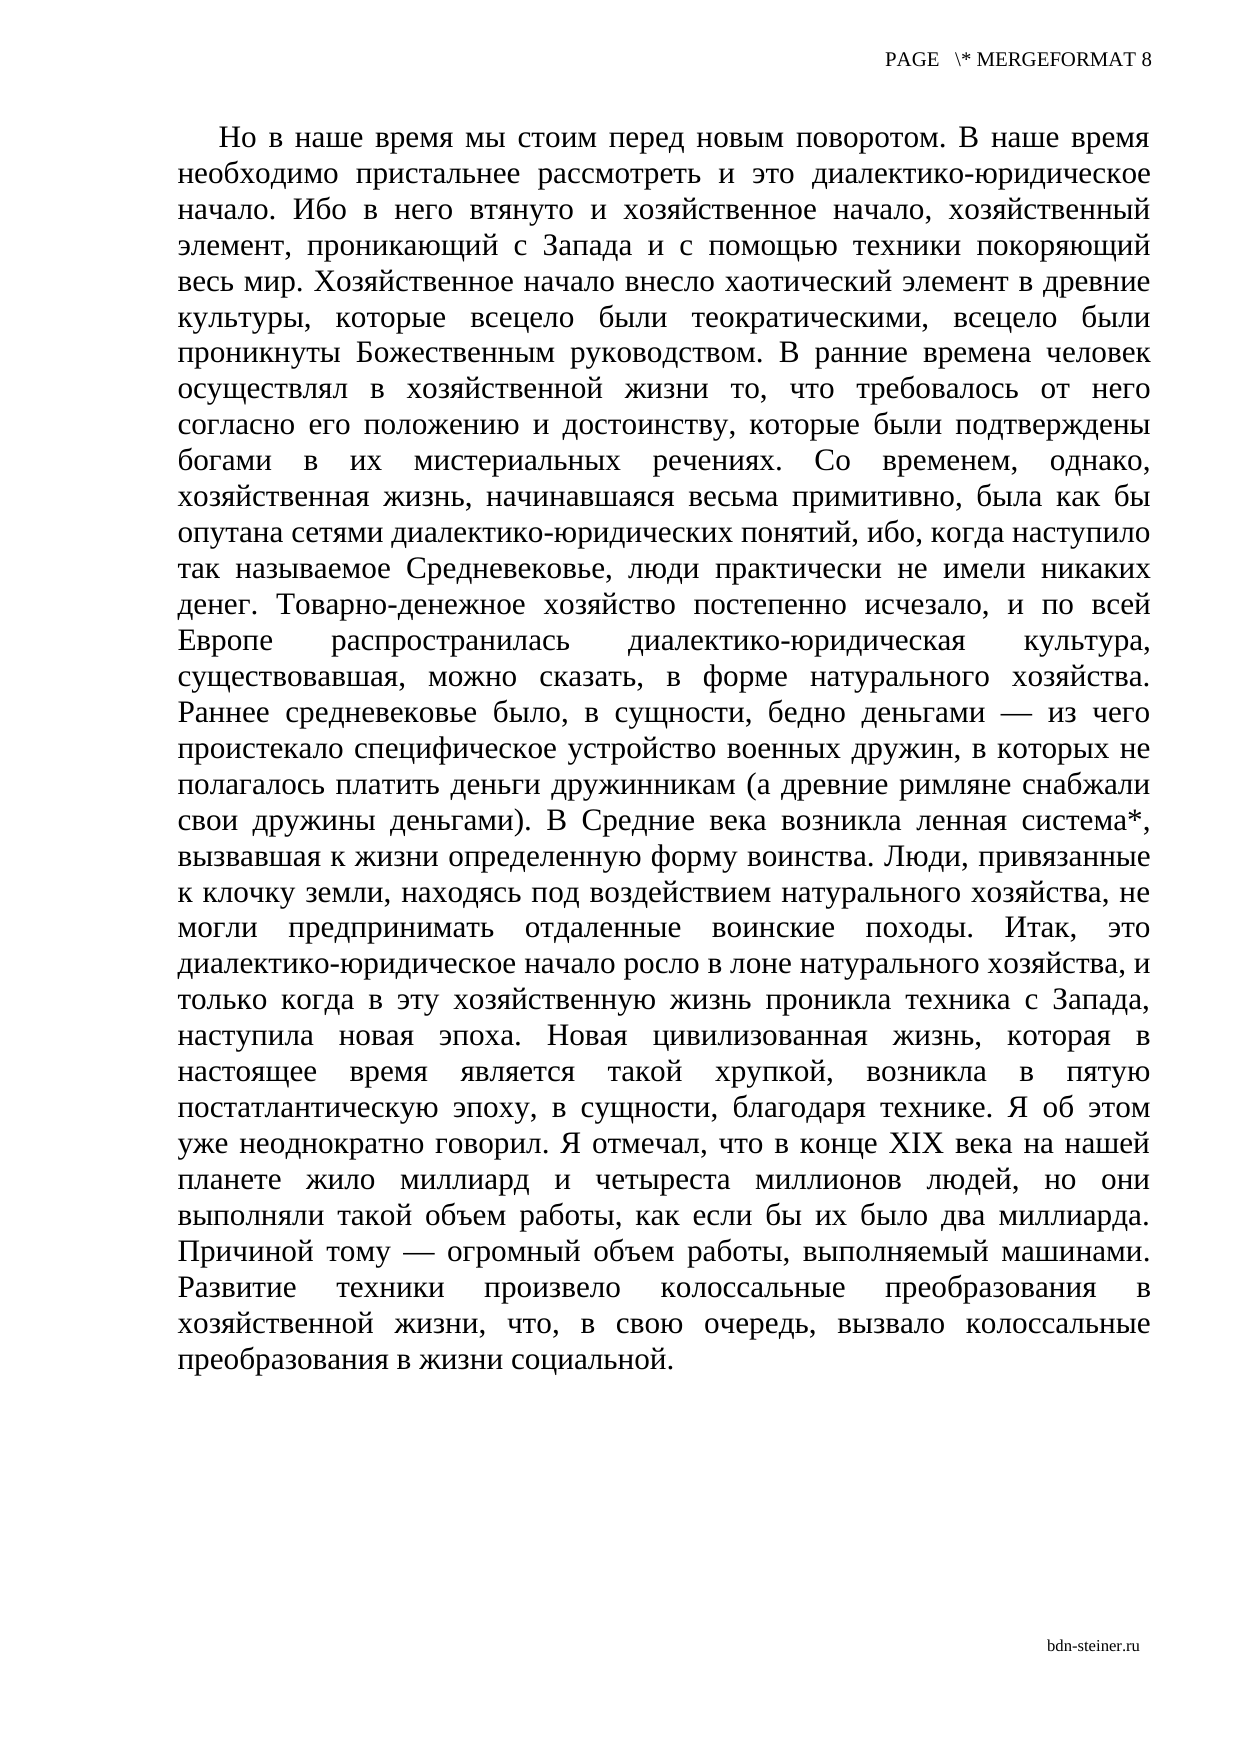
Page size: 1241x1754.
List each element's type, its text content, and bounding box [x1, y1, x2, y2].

text Но в наше время мы стоим перед новым поворотом. В наше время необходимо пристальнее рассмотреть и это диалектико-юридическое начало. Ибо в него втянуто и хозяйственное начало, хозяйственный элемент, проникающий с Запада и с помощью техники покоряющий весь мир. Хозяйственное начало внесло хаотический элемент в древние культуры, которые всецело были теократическими, всецело были проникнуты Божественным руководством. В ранние времена человек осуществлял в хозяйственной жизни то, что требовалось от него согласно его положению и достоинству, которые были подтверждены богами в их мистериальных речениях. Со временем, однако, хозяйственная жизнь, начинавшаяся весьма примитивно, была как бы опутана сетями диалектико-юридических понятий, ибо, когда наступило так называемое Средневековье, люди практически не имели никаких денег. Товарно-денежное хозяйство постепенно исчезало, и по всей Европе распространилась диалектико-юридическая культура, существовавшая, можно сказать, в форме натурального хозяйства. Раннее средневековье было, в сущности, бедно деньгами — из чего проистекало специфическое устройство военных дружин, в которых не полагалось платить деньги дружинникам (а древние римляне снабжали свои дружины деньгами). В Средние века возникла ленная система*, вызвавшая к жизни определенную форму воинства. Люди, привязанные к клочку земли, находясь под воздействием натурального хозяйства, не могли предпринимать отдаленные воинские походы. Итак, это диалектико-юридическое начало росло в лоне натурального хозяйства, и только когда в эту хозяйственную жизнь проникла техника с Запада, наступила новая эпоха. Новая цивилизованная жизнь, которая в настоящее время является такой хрупкой, возникла в пятую постатлантическую эпоху, в сущности, благодаря технике. Я об этом уже неоднократно говорил. Я отмечал, что в конце XIX века на нашей планете жило миллиард и четыреста миллионов людей, но они выполняли такой объем работы, как если бы их было два миллиарда. Причиной тому — огромный объем работы, выполняемый машинами. Развитие техники произвело колоссальные преобразования в хозяйственной жизни, что, в свою очередь, вызвало колоссальные преобразования в жизни социальной. [177, 118, 1152, 1376]
